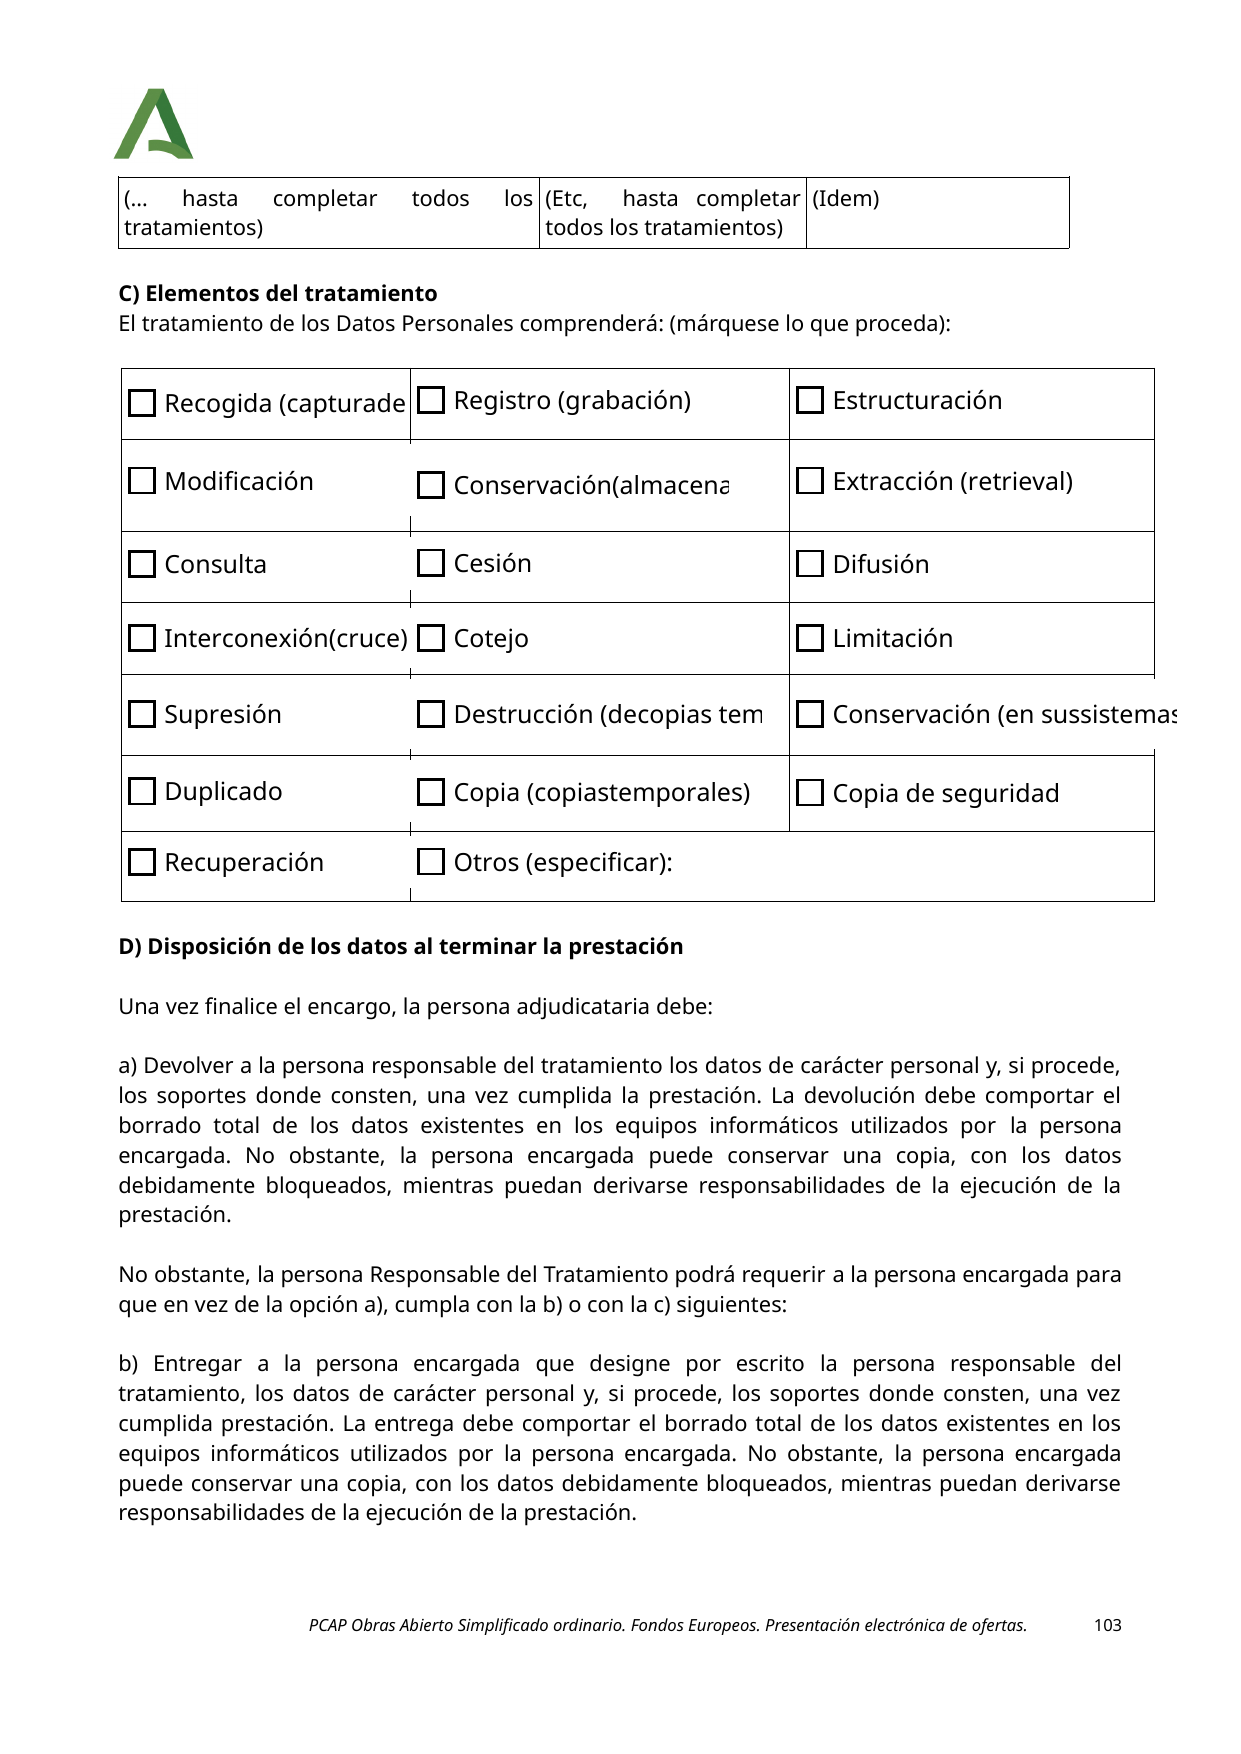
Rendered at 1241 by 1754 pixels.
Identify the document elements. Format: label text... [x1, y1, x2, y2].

table_cell [790, 675, 1154, 754]
table_cell [411, 675, 789, 754]
table_cell [790, 756, 1154, 831]
table_cell [790, 603, 1154, 674]
table_cell [122, 832, 410, 901]
table_cell [122, 675, 410, 754]
text Una vez finalice el encargo, la persona adjudicataria debe: [118, 991, 1122, 1021]
text b) Entregar a la persona encargada que designe por escrito la persona responsable del tratamiento, los datos de carácter personal y, si procede, los soportes donde consten, una vez cumplida prestación. La entrega debe comportar el borrado total de los datos existentes en los equipos informáticos utilizados por la persona encargada. No obstante, la persona encargada puede conservar una copia, con los datos debidamente bloqueados, mientras puedan derivarse responsabilidades de la ejecución de la prestación. [118, 1348, 1122, 1527]
table_cell [790, 532, 1154, 602]
text D) Disposición de los datos al terminar la prestación [118, 931, 1122, 961]
table_cell [122, 603, 410, 674]
table_header [790, 369, 1154, 438]
table_cell [411, 832, 1154, 901]
text No obstante, la persona Responsable del Tratamiento podrá requerir a la persona encargada para que en vez de la opción a), cumpla con la b) o con la c) siguientes: [118, 1259, 1122, 1319]
table_cell (… hasta completar todos los tratamientos) [119, 178, 539, 248]
table_cell [411, 756, 789, 831]
table_cell [122, 532, 410, 602]
table_header [122, 369, 410, 438]
table_cell [411, 603, 789, 674]
table_cell [411, 532, 789, 602]
table_cell [122, 756, 410, 831]
table_cell [122, 440, 410, 531]
table_header [411, 369, 789, 438]
text C) Elementos del tratamiento [118, 278, 1122, 308]
text El tratamiento de los Datos Personales comprenderá: (márquese lo que proceda): [118, 308, 1122, 338]
text a) Devolver a la persona responsable del tratamiento los datos de carácter personal y, si procede, los soportes donde consten, una vez cumplida la prestación. La devolución debe comportar el borrado total de los datos existentes en los equipos informáticos utilizados por la persona encargada. No obstante, la persona encargada puede conservar una copia, con los datos debidamente bloqueados, mientras puedan derivarse responsabilidades de la ejecución de la prestación. [118, 1051, 1122, 1229]
table_cell [411, 440, 789, 531]
table_cell (Etc, hasta completar todos los tratamientos) [540, 178, 806, 248]
picture [109, 84, 198, 163]
table_cell [790, 440, 1154, 531]
table_cell (Idem) [807, 178, 1069, 248]
